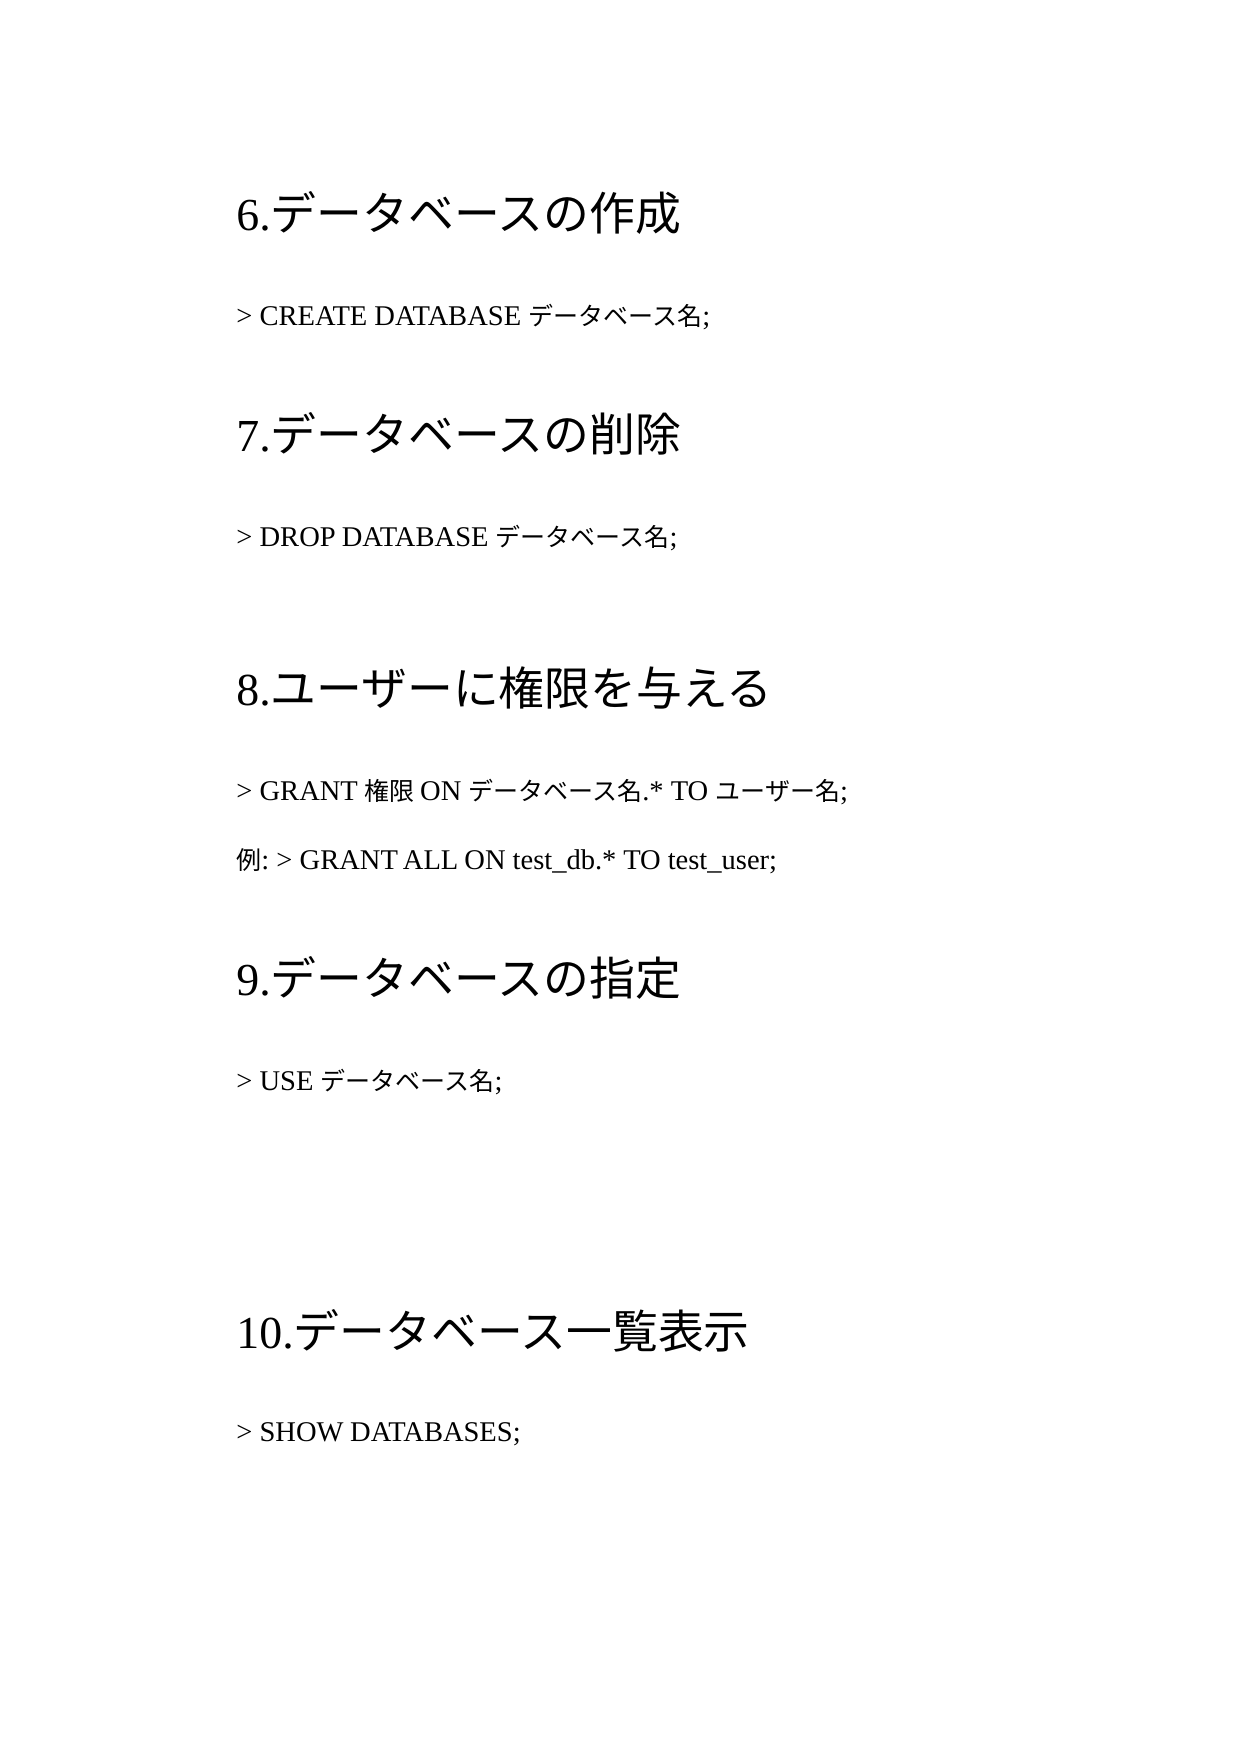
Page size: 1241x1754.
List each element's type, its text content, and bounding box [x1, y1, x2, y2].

text > CREATE DATABASE データベース名; [236, 296, 1063, 332]
text > SHOW DATABASES; [236, 1414, 1063, 1447]
text 10.データベース一覧表示 [236, 1296, 1063, 1362]
text > GRANT 権限 ON データベース名.* TO ユーザー名; [236, 771, 1063, 808]
text > USE データベース名; [236, 1062, 1063, 1098]
text 8.ユーザーに権限を与える [236, 652, 1063, 719]
text 7.データベースの削除 [236, 398, 1063, 465]
text 6.データベースの作成 [236, 177, 1063, 243]
text 9.データベースの指定 [236, 943, 1063, 1009]
text 例: > GRANT ALL ON test_db.* TO test_user; [236, 841, 1063, 877]
text > DROP DATABASE データベース名; [236, 517, 1063, 554]
